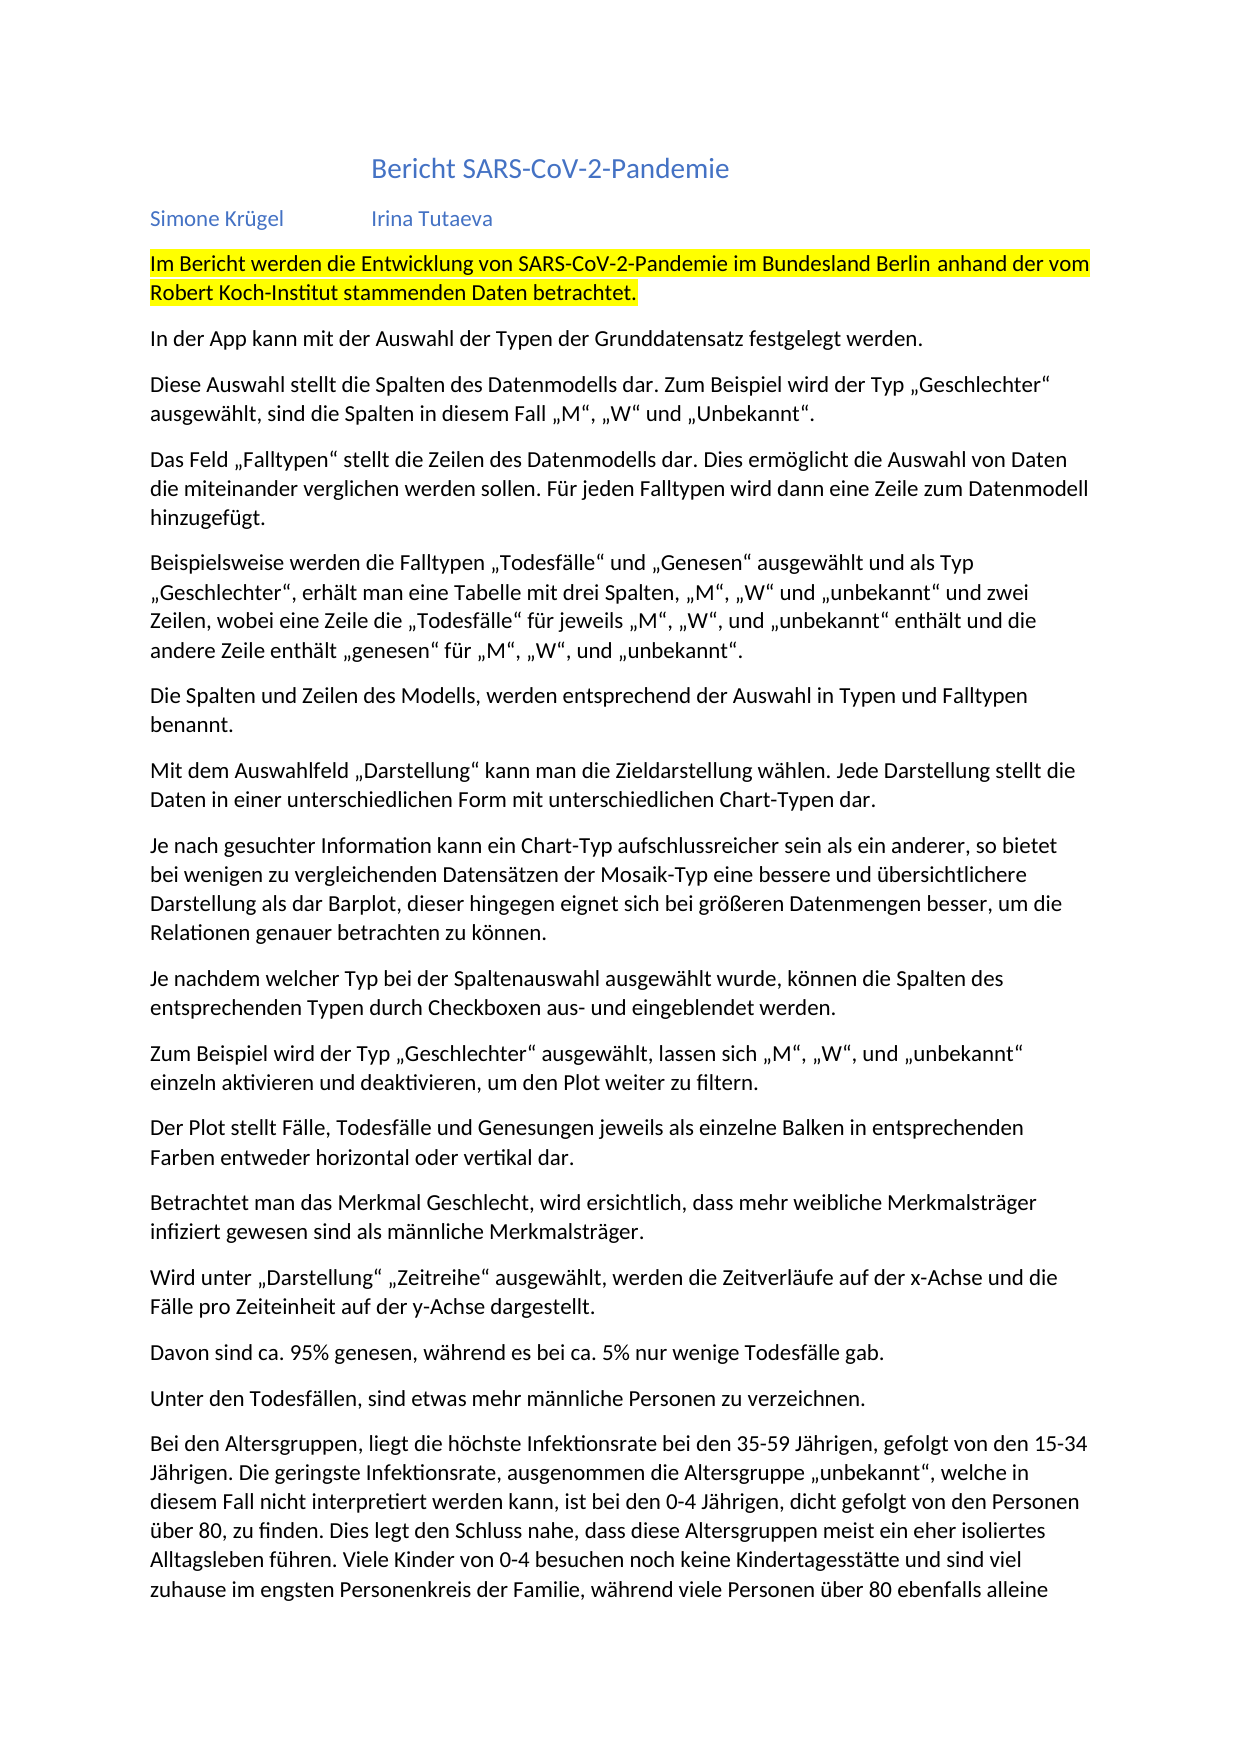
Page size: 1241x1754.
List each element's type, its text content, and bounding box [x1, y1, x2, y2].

text Zum Beispiel wird der Typ „Geschlechter“ ausgewählt, lassen sich „M“, „W“, und „unbekannt“ einzeln aktivieren und deaktivieren, um den Plot weiter zu filtern. [150, 1039, 1090, 1096]
text Simone Krügel Irina Tutaeva [150, 204, 1090, 232]
text Diese Auswahl stellt die Spalten des Datenmodells dar. Zum Beispiel wird der Typ „Geschlechter“ ausgewählt, sind die Spalten in diesem Fall „M“, „W“ und „Unbekannt“. [150, 370, 1090, 427]
text Bericht SARS-CoV-2-Pandemie [150, 150, 1090, 186]
text In der App kann mit der Auswahl der Typen der Grunddatensatz festgelegt werden. [150, 324, 1090, 352]
text Je nachdem welcher Typ bei der Spaltenauswahl ausgewählt wurde, können die Spalten des entsprechenden Typen durch Checkboxen aus- und eingeblendet werden. [150, 964, 1090, 1021]
text Mit dem Auswahlfeld „Darstellung“ kann man die Zieldarstellung wählen. Jede Darstellung stellt die Daten in einer unterschiedlichen Form mit unterschiedlichen Chart-Typen dar. [150, 756, 1090, 813]
text Davon sind ca. 95% genesen, während es bei ca. 5% nur wenige Todesfälle gab. [150, 1338, 1090, 1366]
text Je nach gesuchter Information kann ein Chart-Typ aufschlussreicher sein als ein anderer, so bietet bei wenigen zu vergleichenden Datensätzen der Mosaik-Typ eine bessere und übersichtlichere Darstellung als dar Barplot, dieser hingegen eignet sich bei größeren Datenmengen besser, um die Relationen genauer betrachten zu können. [150, 831, 1090, 946]
text Betrachtet man das Merkmal Geschlecht, wird ersichtlich, dass mehr weibliche Merkmalsträger infiziert gewesen sind als männliche Merkmalsträger. [150, 1188, 1090, 1245]
text Bei den Altersgruppen, liegt die höchste Infektionsrate bei den 35-59 Jährigen, gefolgt von den 15-34 Jährigen. Die geringste Infektionsrate, ausgenommen die Altersgruppe „unbekannt“, welche in diesem Fall nicht interpretiert werden kann, ist bei den 0-4 Jährigen, dicht gefolgt von den Personen über 80, zu finden. Dies legt den Schluss nahe, dass diese Altersgruppen meist ein eher isoliertes Alltagsleben führen. Viele Kinder von 0-4 besuchen noch keine Kindertagesstätte und sind viel zuhause im engsten Personenkreis der Familie, während viele Personen über 80 ebenfalls alleine [150, 1429, 1090, 1603]
text Unter den Todesfällen, sind etwas mehr männliche Personen zu verzeichnen. [150, 1384, 1090, 1412]
text Der Plot stellt Fälle, Todesfälle und Genesungen jeweils als einzelne Balken in entsprechenden Farben entweder horizontal oder vertikal dar. [150, 1113, 1090, 1171]
text Die Spalten und Zeilen des Modells, werden entsprechend der Auswahl in Typen und Falltypen benannt. [150, 681, 1090, 738]
text Im Bericht werden die Entwicklung von SARS-CoV-2-Pandemie im Bundesland Berlin anhand der vom Robert Koch-Institut stammenden Daten betrachtet. [150, 249, 1090, 306]
text Beispielsweise werden die Falltypen „Todesfälle“ und „Genesen“ ausgewählt und als Typ „Geschlechter“, erhält man eine Tabelle mit drei Spalten, „M“, „W“ und „unbekannt“ und zwei Zeilen, wobei eine Zeile die „Todesfälle“ für jeweils „M“, „W“, und „unbekannt“ enthält und die andere Zeile enthält „genesen“ für „M“, „W“, und „unbekannt“. [150, 548, 1090, 664]
text Das Feld „Falltypen“ stellt die Zeilen des Datenmodells dar. Dies ermöglicht die Auswahl von Daten die miteinander verglichen werden sollen. Für jeden Falltypen wird dann eine Zeile zum Datenmodell hinzugefügt. [150, 445, 1090, 531]
text Wird unter „Darstellung“ „Zeitreihe“ ausgewählt, werden die Zeitverläufe auf der x-Achse und die Fälle pro Zeiteinheit auf der y-Achse dargestellt. [150, 1263, 1090, 1320]
